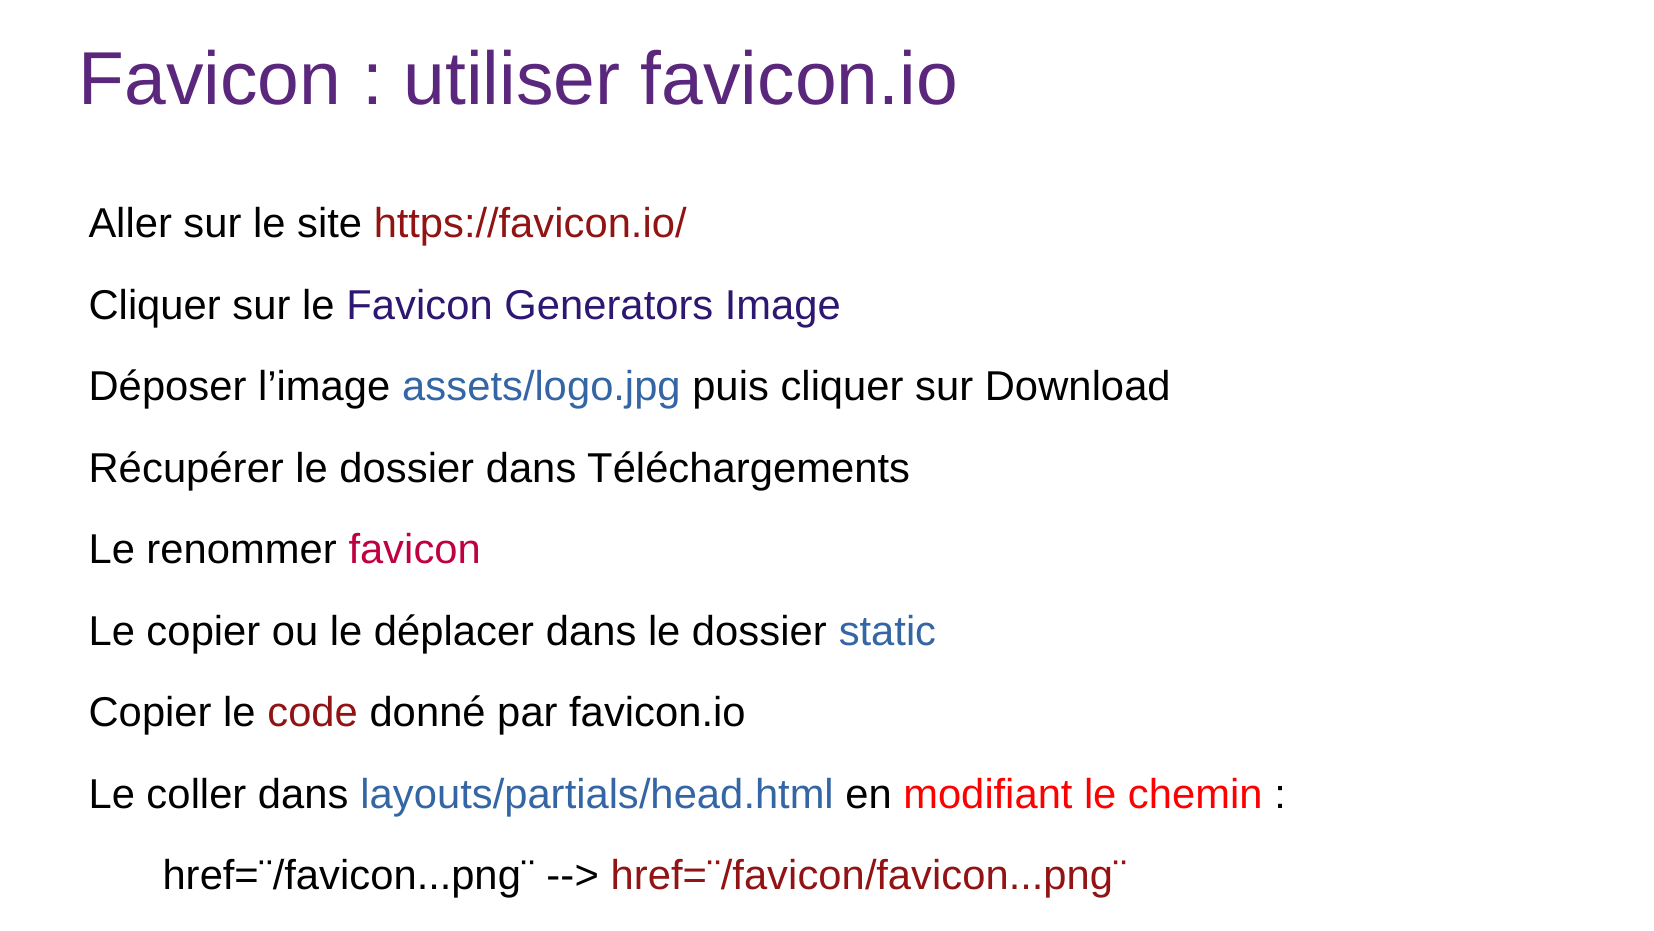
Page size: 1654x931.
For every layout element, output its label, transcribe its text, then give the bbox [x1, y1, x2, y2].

text_box Aller sur le site https://favicon.io/ Cliquer sur le Favicon Generators Image Déposer l’image assets/logo.jpg puis cliquer sur Download Récupérer le dossier dans Téléchargements Le renommer favicon Le copier ou le déplacer dans le dossier static Copier le code donné par favicon.io Le coller dans layouts/partials/head.html en modifiant le chemin : href=¨/favicon...png¨ --> href=¨/favicon/favicon...png¨ [88, 176, 1605, 899]
title Favicon : utiliser favicon.io [78, 36, 1556, 148]
